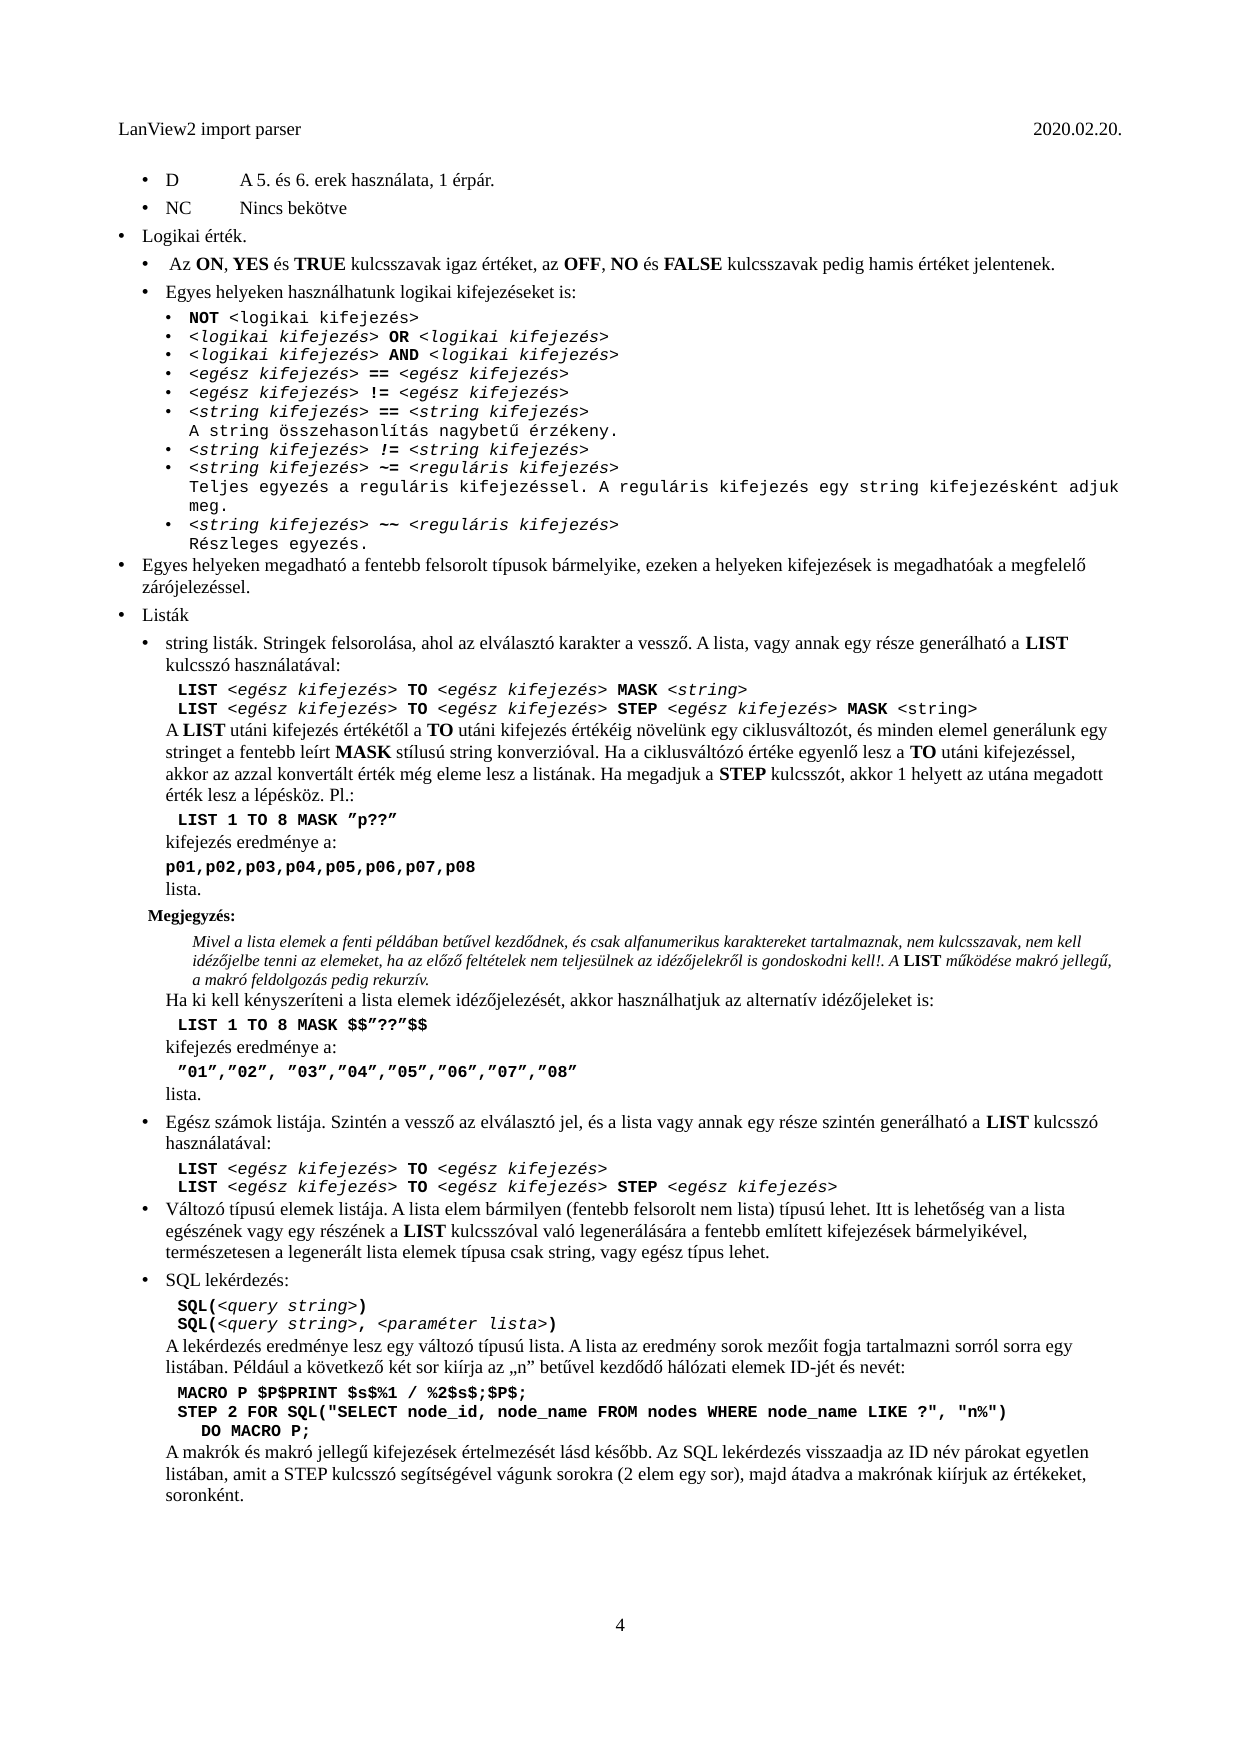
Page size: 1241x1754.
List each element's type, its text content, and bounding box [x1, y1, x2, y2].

list D A 5. és 6. erek használata, 1 érpár. [142, 169, 1122, 191]
list Egész számok listája. Szintén a vessző az elválasztó jel, és a lista vagy annak egy része szintén generálható a LIST kulcsszó használatával: [142, 1111, 1122, 1154]
text MACRO P $P$PRINT $s$%1 / %2$s$;$P$; [177, 1384, 1122, 1403]
list kifejezés eredménye a: [142, 831, 1122, 852]
text lista. [165, 1083, 1122, 1104]
list p01,p02,p03,p04,p05,p06,p07,p08 [142, 859, 1122, 878]
list NOT <logikai kifejezés> [165, 309, 1122, 328]
text LIST 1 TO 8 MASK ”p??” [177, 812, 1122, 831]
text LIST 1 TO 8 MASK $$”??”$$ [177, 1017, 1122, 1036]
text kifejezés eredménye a: [165, 1036, 1122, 1057]
list <logikai kifejezés> OR <logikai kifejezés> [165, 328, 1122, 347]
text Megjegyzés: [118, 906, 1122, 925]
list <string kifejezés> != <string kifejezés> [165, 441, 1122, 460]
list A makrók és makró jellegű kifejezések értelmezését lásd később. Az SQL lekérdezés visszaadja az ID név párokat egyetlen listában, amit a STEP kulcsszó segítségével vágunk sorokra (2 elem egy sor), majd átadva a makrónak kiírjuk az értékeket, soronként. [165, 1441, 1122, 1506]
text STEP 2 FOR SQL("SELECT node_id, node_name FROM nodes WHERE node_name LIKE ?", "n%") [177, 1403, 1122, 1422]
list <string kifejezés> == <string kifejezés> A string összehasonlítás nagybetű érzékeny. [165, 403, 1122, 441]
list NC Nincs bekötve [142, 197, 1122, 219]
text SQL(<query string>, <paraméter lista>) [177, 1316, 1122, 1335]
list A lekérdezés eredménye lesz egy változó típusú lista. A lista az eredmény sorok mezőit fogja tartalmazni sorról sorra egy listában. Például a következő két sor kiírja az „n” betűvel kezdődő hálózati elemek ID-jét és nevét: [165, 1335, 1122, 1378]
text Mivel a lista elemek a fenti példában betűvel kezdődnek, és csak alfanumerikus karaktereket tartalmaznak, nem kulcsszavak, nem kell idézőjelbe tenni az elemeket, ha az előző feltételek nem teljesülnek az idézőjelekről is gondoskodni kell!. A LIST működése makró jellegű, a makró feldolgozás pedig rekurzív. [192, 931, 1122, 989]
text LIST <egész kifejezés> TO <egész kifejezés> STEP <egész kifejezés> MASK <string> [177, 700, 1122, 719]
text DO MACRO P; [177, 1422, 1122, 1441]
text SQL(<query string>) [177, 1297, 1122, 1316]
list Logikai érték. [118, 225, 1122, 247]
list <egész kifejezés> == <egész kifejezés> [165, 366, 1122, 385]
list lista. [142, 878, 1122, 899]
list Az ON, YES és TRUE kulcsszavak igaz értéket, az OFF, NO és FALSE kulcsszavak pedig hamis értéket jelentenek. [142, 253, 1122, 275]
list Listák [118, 604, 1122, 626]
list Egyes helyeken megadható a fentebb felsorolt típusok bármelyike, ezeken a helyeken kifejezések is megadhatóak a megfelelő zárójelezéssel. [118, 554, 1122, 597]
list Változó típusú elemek listája. A lista elem bármilyen (fentebb felsorolt nem lista) típusú lehet. Itt is lehetőség van a lista egészének vagy egy részének a LIST kulcsszóval való legenerálására a fentebb említett kifejezések bármelyikével, természetesen a legenerált lista elemek típusa csak string, vagy egész típus lehet. [142, 1198, 1122, 1263]
list <egész kifejezés> != <egész kifejezés> [165, 385, 1122, 403]
list A LIST utáni kifejezés értékétől a TO utáni kifejezés értékéig növelünk egy ciklusváltozót, és minden elemel generálunk egy stringet a fentebb leírt MASK stílusú string konverzióval. Ha a ciklusváltózó értéke egyenlő lesz a TO utáni kifejezéssel, akkor az azzal konvertált érték még eleme lesz a listának. Ha megadjuk a STEP kulcsszót, akkor 1 helyett az utána megadott érték lesz a lépésköz. Pl.: [142, 719, 1122, 806]
list <string kifejezés> ~= <reguláris kifejezés> Teljes egyezés a reguláris kifejezéssel. A reguláris kifejezés egy string kifejezésként adjuk meg. [165, 460, 1122, 517]
list <string kifejezés> ~~ <reguláris kifejezés> Részleges egyezés. [165, 517, 1122, 554]
text LIST <egész kifejezés> TO <egész kifejezés> STEP <egész kifejezés> [177, 1179, 1122, 1198]
list SQL lekérdezés: [142, 1269, 1122, 1291]
text Ha ki kell kényszeríteni a lista elemek idézőjelezését, akkor használhatjuk az alternatív idézőjeleket is: [165, 989, 1122, 1010]
text LIST <egész kifejezés> TO <egész kifejezés> [177, 1160, 1122, 1179]
text LIST <egész kifejezés> TO <egész kifejezés> MASK <string> [177, 682, 1122, 700]
text ”01”,”02”, ”03”,”04”,”05”,”06”,”07”,”08” [177, 1064, 1122, 1083]
list string listák. Stringek felsorolása, ahol az elválasztó karakter a vessző. A lista, vagy annak egy része generálható a LIST kulcsszó használatával: [142, 632, 1122, 675]
list Egyes helyeken használhatunk logikai kifejezéseket is: [142, 281, 1122, 303]
list <logikai kifejezés> AND <logikai kifejezés> [165, 347, 1122, 366]
